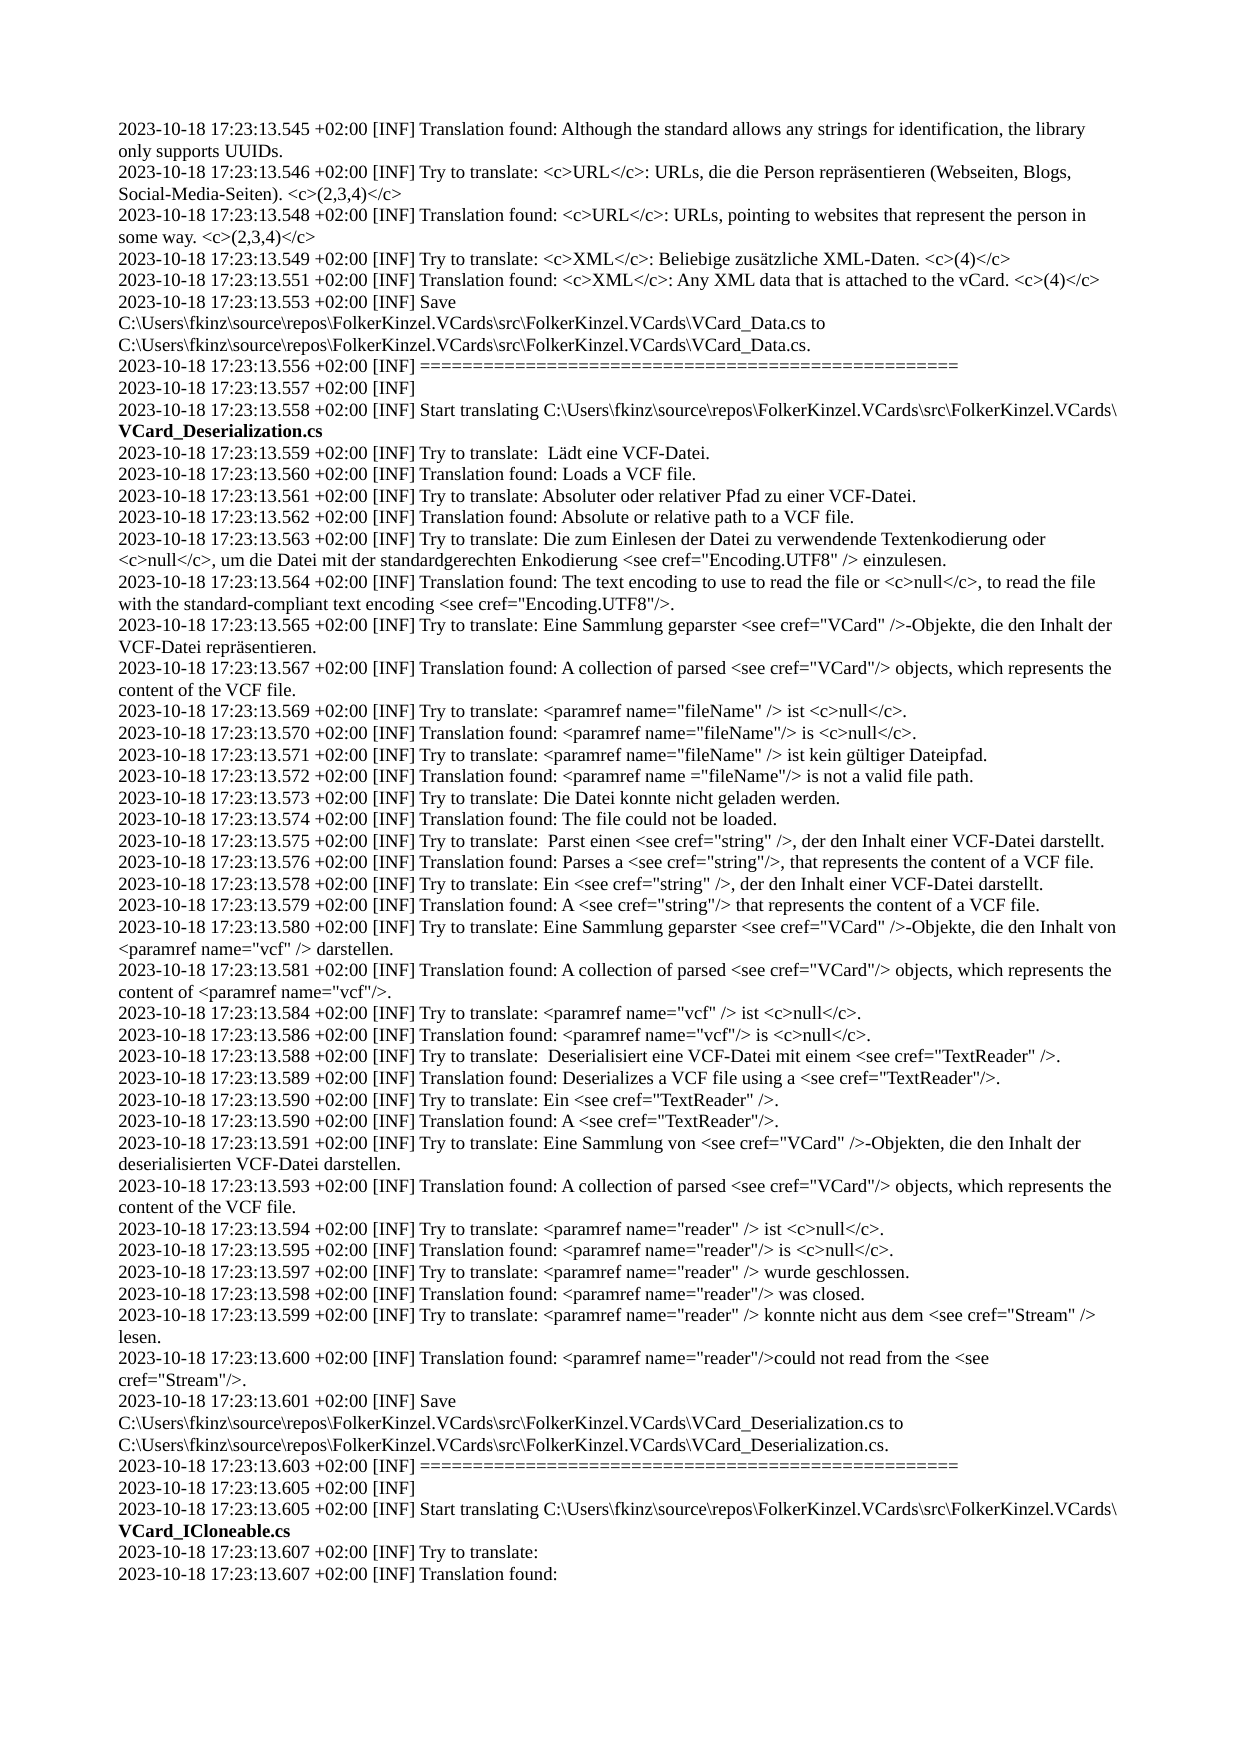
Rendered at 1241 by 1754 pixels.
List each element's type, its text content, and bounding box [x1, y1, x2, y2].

text 2023-10-18 17:23:13.597 +02:00 [INF] Try to translate: <paramref name="reader" /> wurde geschlossen. [118, 1261, 1122, 1282]
text 2023-10-18 17:23:13.560 +02:00 [INF] Translation found: Loads a VCF file. [118, 463, 1122, 485]
text 2023-10-18 17:23:13.586 +02:00 [INF] Translation found: <paramref name="vcf"/> is <c>null</c>. [118, 1024, 1122, 1045]
text 2023-10-18 17:23:13.600 +02:00 [INF] Translation found: <paramref name="reader"/>could not read from the <see cref="Stream"/>. [118, 1347, 1122, 1390]
text 2023-10-18 17:23:13.551 +02:00 [INF] Translation found: <c>XML</c>: Any XML data that is attached to the vCard. <c>(4)</c> [118, 269, 1122, 291]
text 2023-10-18 17:23:13.607 +02:00 [INF] Try to translate: [118, 1541, 1122, 1563]
text 2023-10-18 17:23:13.601 +02:00 [INF] Save C:\Users\fkinz\source\repos\FolkerKinzel.VCards\src\FolkerKinzel.VCards\VCard_Deserialization.cs to C:\Users\fkinz\source\repos\FolkerKinzel.VCards\src\FolkerKinzel.VCards\VCard_Deserialization.cs. [118, 1390, 1122, 1455]
text 2023-10-18 17:23:13.580 +02:00 [INF] Try to translate: Eine Sammlung geparster <see cref="VCard" />-Objekte, die den Inhalt von <paramref name="vcf" /> darstellen. [118, 916, 1122, 959]
text 2023-10-18 17:23:13.595 +02:00 [INF] Translation found: <paramref name="reader"/> is <c>null</c>. [118, 1239, 1122, 1261]
text 2023-10-18 17:23:13.571 +02:00 [INF] Try to translate: <paramref name="fileName" /> ist kein gültiger Dateipfad. [118, 743, 1122, 765]
text 2023-10-18 17:23:13.590 +02:00 [INF] Translation found: A <see cref="TextReader"/>. [118, 1110, 1122, 1132]
text 2023-10-18 17:23:13.556 +02:00 [INF] =================================================== [118, 355, 1122, 377]
text 2023-10-18 17:23:13.558 +02:00 [INF] Start translating C:\Users\fkinz\source\repos\FolkerKinzel.VCards\src\FolkerKinzel.VCards\VCard_Deserialization.cs [118, 398, 1122, 442]
text 2023-10-18 17:23:13.579 +02:00 [INF] Translation found: A <see cref="string"/> that represents the content of a VCF file. [118, 894, 1122, 916]
text 2023-10-18 17:23:13.567 +02:00 [INF] Translation found: A collection of parsed <see cref="VCard"/> objects, which represents the content of the VCF file. [118, 657, 1122, 700]
text 2023-10-18 17:23:13.581 +02:00 [INF] Translation found: A collection of parsed <see cref="VCard"/> objects, which represents the content of <paramref name="vcf"/>. [118, 959, 1122, 1002]
text 2023-10-18 17:23:13.553 +02:00 [INF] Save C:\Users\fkinz\source\repos\FolkerKinzel.VCards\src\FolkerKinzel.VCards\VCard_Data.cs to C:\Users\fkinz\source\repos\FolkerKinzel.VCards\src\FolkerKinzel.VCards\VCard_Data.cs. [118, 291, 1122, 355]
text 2023-10-18 17:23:13.546 +02:00 [INF] Try to translate: <c>URL</c>: URLs, die die Person repräsentieren (Webseiten, Blogs, Social-Media-Seiten). <c>(2,3,4)</c> [118, 161, 1122, 204]
text 2023-10-18 17:23:13.570 +02:00 [INF] Translation found: <paramref name="fileName"/> is <c>null</c>. [118, 722, 1122, 743]
text 2023-10-18 17:23:13.589 +02:00 [INF] Translation found: Deserializes a VCF file using a <see cref="TextReader"/>. [118, 1067, 1122, 1088]
text 2023-10-18 17:23:13.593 +02:00 [INF] Translation found: A collection of parsed <see cref="VCard"/> objects, which represents the content of the VCF file. [118, 1175, 1122, 1218]
text 2023-10-18 17:23:13.572 +02:00 [INF] Translation found: <paramref name ="fileName"/> is not a valid file path. [118, 765, 1122, 787]
text 2023-10-18 17:23:13.565 +02:00 [INF] Try to translate: Eine Sammlung geparster <see cref="VCard" />-Objekte, die den Inhalt der VCF-Datei repräsentieren. [118, 614, 1122, 657]
text 2023-10-18 17:23:13.549 +02:00 [INF] Try to translate: <c>XML</c>: Beliebige zusätzliche XML-Daten. <c>(4)</c> [118, 247, 1122, 269]
text 2023-10-18 17:23:13.573 +02:00 [INF] Try to translate: Die Datei konnte nicht geladen werden. [118, 787, 1122, 808]
text 2023-10-18 17:23:13.575 +02:00 [INF] Try to translate: Parst einen <see cref="string" />, der den Inhalt einer VCF-Datei darstellt. [118, 830, 1122, 851]
text 2023-10-18 17:23:13.564 +02:00 [INF] Translation found: The text encoding to use to read the file or <c>null</c>, to read the file with the standard-compliant text encoding <see cref="Encoding.UTF8"/>. [118, 571, 1122, 614]
text 2023-10-18 17:23:13.559 +02:00 [INF] Try to translate: Lädt eine VCF-Datei. [118, 442, 1122, 463]
text 2023-10-18 17:23:13.594 +02:00 [INF] Try to translate: <paramref name="reader" /> ist <c>null</c>. [118, 1218, 1122, 1239]
text 2023-10-18 17:23:13.590 +02:00 [INF] Try to translate: Ein <see cref="TextReader" />. [118, 1088, 1122, 1110]
text 2023-10-18 17:23:13.603 +02:00 [INF] =================================================== [118, 1455, 1122, 1477]
text 2023-10-18 17:23:13.562 +02:00 [INF] Translation found: Absolute or relative path to a VCF file. [118, 506, 1122, 528]
text 2023-10-18 17:23:13.576 +02:00 [INF] Translation found: Parses a <see cref="string"/>, that represents the content of a VCF file. [118, 851, 1122, 873]
text 2023-10-18 17:23:13.599 +02:00 [INF] Try to translate: <paramref name="reader" /> konnte nicht aus dem <see cref="Stream" /> lesen. [118, 1304, 1122, 1347]
text 2023-10-18 17:23:13.569 +02:00 [INF] Try to translate: <paramref name="fileName" /> ist <c>null</c>. [118, 700, 1122, 722]
text 2023-10-18 17:23:13.548 +02:00 [INF] Translation found: <c>URL</c>: URLs, pointing to websites that represent the person in some way. <c>(2,3,4)</c> [118, 204, 1122, 247]
text 2023-10-18 17:23:13.578 +02:00 [INF] Try to translate: Ein <see cref="string" />, der den Inhalt einer VCF-Datei darstellt. [118, 873, 1122, 894]
text 2023-10-18 17:23:13.584 +02:00 [INF] Try to translate: <paramref name="vcf" /> ist <c>null</c>. [118, 1002, 1122, 1024]
text 2023-10-18 17:23:13.598 +02:00 [INF] Translation found: <paramref name="reader"/> was closed. [118, 1282, 1122, 1304]
text 2023-10-18 17:23:13.591 +02:00 [INF] Try to translate: Eine Sammlung von <see cref="VCard" />-Objekten, die den Inhalt der deserialisierten VCF-Datei darstellen. [118, 1132, 1122, 1175]
text 2023-10-18 17:23:13.545 +02:00 [INF] Translation found: Although the standard allows any strings for identification, the library only supports UUIDs. [118, 118, 1122, 161]
text 2023-10-18 17:23:13.563 +02:00 [INF] Try to translate: Die zum Einlesen der Datei zu verwendende Textenkodierung oder <c>null</c>, um die Datei mit der standardgerechten Enkodierung <see cref="Encoding.UTF8" /> einzulesen. [118, 528, 1122, 571]
text 2023-10-18 17:23:13.588 +02:00 [INF] Try to translate: Deserialisiert eine VCF-Datei mit einem <see cref="TextReader" />. [118, 1045, 1122, 1067]
text 2023-10-18 17:23:13.557 +02:00 [INF] [118, 377, 1122, 398]
text 2023-10-18 17:23:13.574 +02:00 [INF] Translation found: The file could not be loaded. [118, 808, 1122, 830]
text 2023-10-18 17:23:13.561 +02:00 [INF] Try to translate: Absoluter oder relativer Pfad zu einer VCF-Datei. [118, 485, 1122, 506]
text 2023-10-18 17:23:13.607 +02:00 [INF] Translation found: [118, 1563, 1122, 1584]
text 2023-10-18 17:23:13.605 +02:00 [INF] Start translating C:\Users\fkinz\source\repos\FolkerKinzel.VCards\src\FolkerKinzel.VCards\VCard_ICloneable.cs [118, 1498, 1122, 1541]
text 2023-10-18 17:23:13.605 +02:00 [INF] [118, 1477, 1122, 1498]
